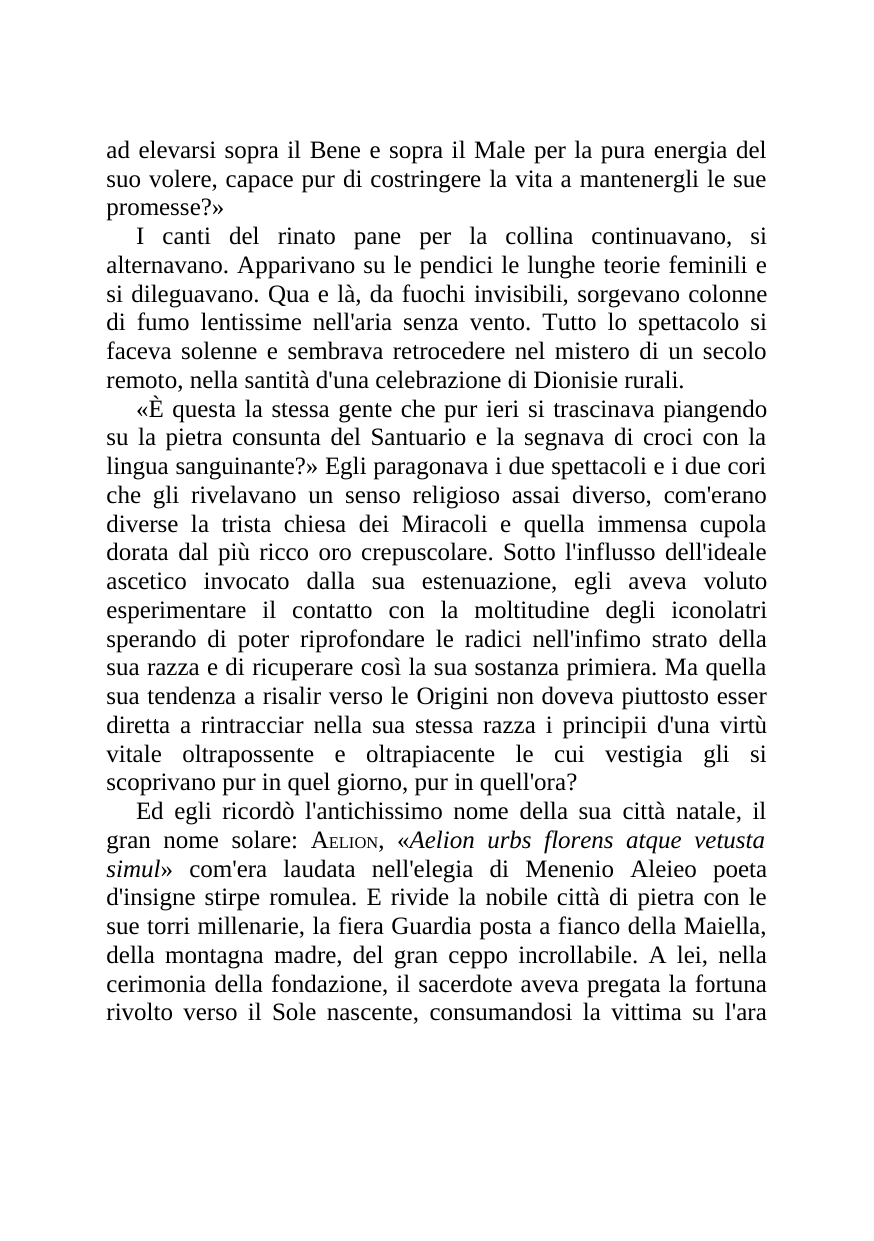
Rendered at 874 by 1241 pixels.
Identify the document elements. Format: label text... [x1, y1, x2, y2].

text ad elevarsi sopra il Bene e sopra il Male per la pura energia del suo volere, capace pur di costringere la vita a mantenergli le sue promesse?» [106, 135, 768, 221]
text I canti del rinato pane per la collina continuavano, si alternavano. Apparivano su le pendici le lunghe teorie feminili e si dileguavano. Qua e là, da fuochi invisibili, sorgevano colonne di fumo lentissime nell'aria senza vento. Tutto lo spettacolo si faceva solenne e sembrava retrocedere nel mistero di un secolo remoto, nella santità d'una celebrazione di Dionisie rurali. [106, 221, 768, 394]
text «È questa la stessa gente che pur ieri si trascinava piangendo su la pietra consunta del Santuario e la segnava di croci con la lingua sanguinante?» Egli paragonava i due spettacoli e i due cori che gli rivelavano un senso religioso assai diverso, com'erano diverse la trista chiesa dei Miracoli e quella immensa cupola dorata dal più ricco oro crepuscolare. Sotto l'influsso dell'ideale ascetico invocato dalla sua estenuazione, egli aveva voluto esperimentare il contatto con la moltitudine degli iconolatri sperando di poter riprofondare le radici nell'infimo strato della sua razza e di ricuperare così la sua sostanza primiera. Ma quella sua tendenza a risalir verso le Origini non doveva piuttosto esser diretta a rintracciar nella sua stessa razza i principii d'una virtù vitale oltrapossente e oltrapiacente le cui vestigia gli si scoprivano pur in quel giorno, pur in quell'ora? [106, 394, 768, 796]
text Ed egli ricordò l'antichissimo nome della sua città natale, il gran nome solare: Aelion, «Aelion urbs florens atque vetusta simul» com'era laudata nell'elegia di Menenio Aleieo poeta d'insigne stirpe romulea. E rivide la nobile città di pietra con le sue torri millenarie, la fiera Guardia posta a fianco della Maiella, della montagna madre, del gran ceppo incrollabile. A lei, nella cerimonia della fondazione, il sacerdote aveva pregata la fortuna rivolto verso il Sole nascente, consumandosi la vittima su l'ara [106, 796, 768, 1026]
